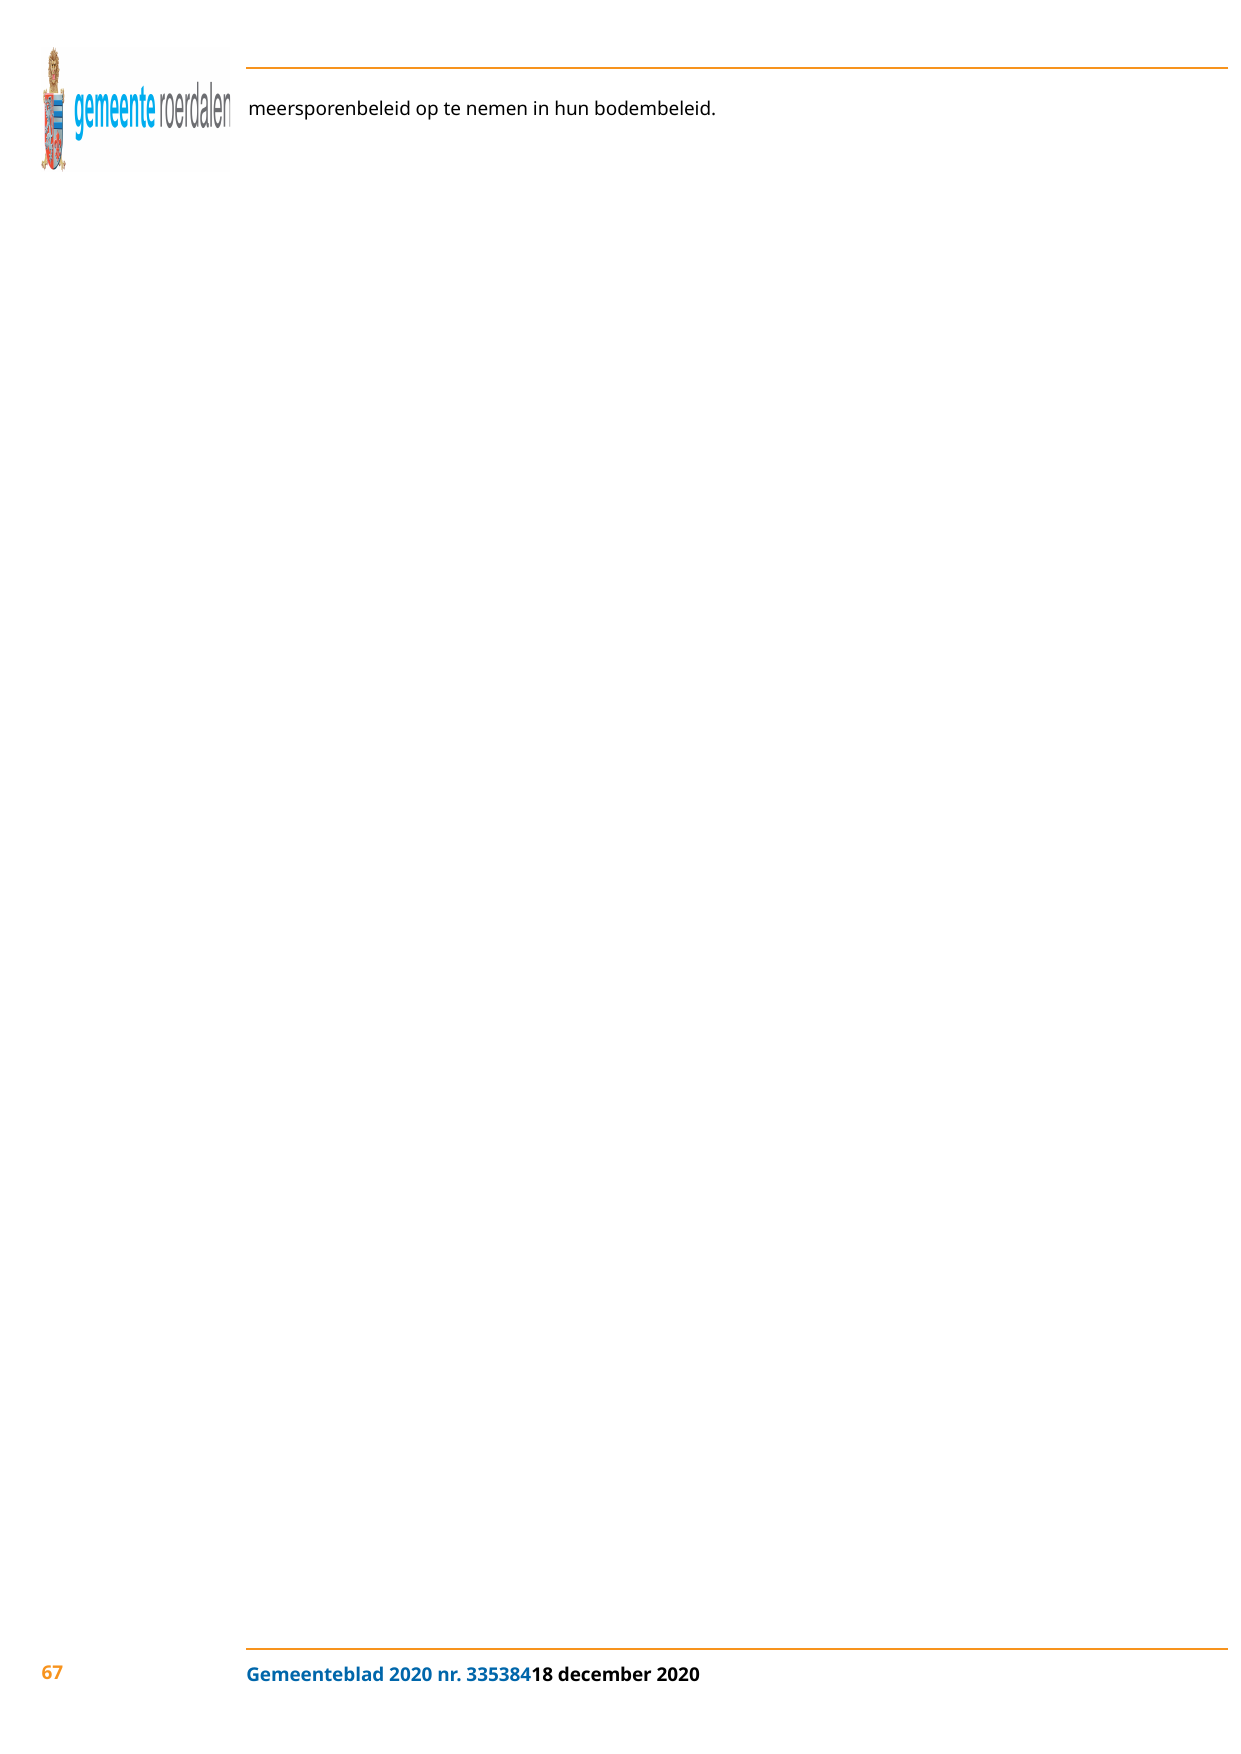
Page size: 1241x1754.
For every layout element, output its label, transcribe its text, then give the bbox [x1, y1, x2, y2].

picture [41, 47, 231, 172]
text meersporenbeleid op te nemen in hun bodembeleid. [248, 95, 1152, 121]
